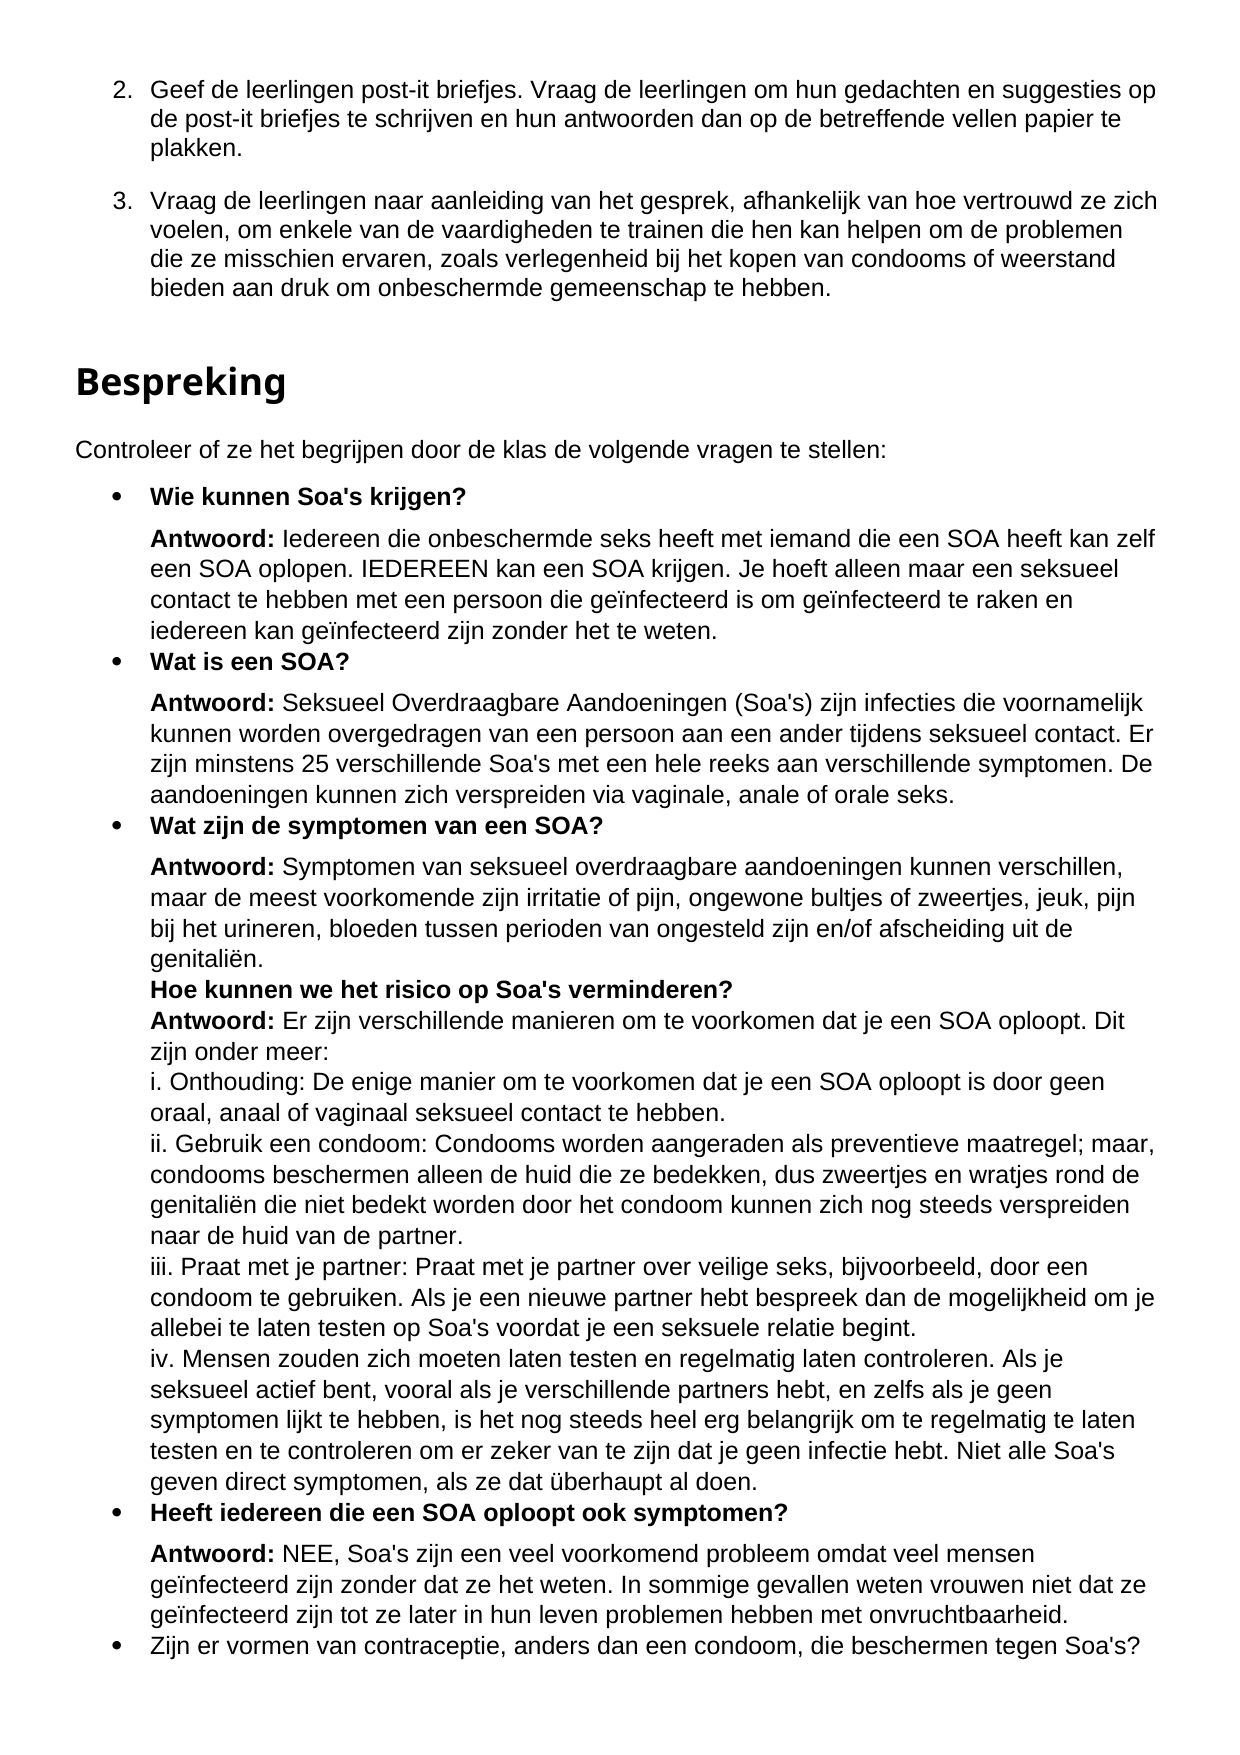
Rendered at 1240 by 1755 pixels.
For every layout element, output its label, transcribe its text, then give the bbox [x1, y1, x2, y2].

list Vraag de leerlingen naar aanleiding van het gesprek, afhankelijk van hoe vertrouwd ze zich voelen, om enkele van de vaardigheden te trainen die hen kan helpen om de problemen die ze misschien ervaren, zoals verlegenheid bij het kopen van condooms of weerstand bieden aan druk om onbeschermde gemeenschap te hebben. [112, 186, 1164, 301]
list Wat is een SOA? [112, 647, 1164, 676]
text Controleer of ze het begrijpen door de klas de volgende vragen te stellen: [75, 435, 1164, 464]
list Hoe kunnen we het risico op Soa's verminderen? [150, 975, 1164, 1004]
list Antwoord: Symptomen van seksueel overdraagbare aandoeningen kunnen verschillen, maar de meest voorkomende zijn irritatie of pijn, ongewone bultjes of zweertjes, jeuk, pijn bij het urineren, bloeden tussen perioden van ongesteld zijn en/of afscheiding uit de genitaliën. [150, 852, 1164, 973]
list Wie kunnen Soa's krijgen? [112, 482, 1164, 511]
list Geef de leerlingen post-it briefjes. Vraag de leerlingen om hun gedachten en suggesties op de post-it briefjes te schrijven en hun antwoorden dan op de betreffende vellen papier te plakken. [112, 75, 1164, 161]
list Wat zijn de symptomen van een SOA? [112, 811, 1164, 840]
list Antwoord: Er zijn verschillende manieren om te voorkomen dat je een SOA oploopt. Dit zijn onder meer: [150, 1006, 1164, 1065]
list Antwoord: Iedereen die onbeschermde seks heeft met iemand die een SOA heeft kan zelf een SOA oplopen. IEDEREEN kan een SOA krijgen. Je hoeft alleen maar een seksueel contact te hebben met een persoon die geïnfecteerd is om geïnfecteerd te raken en iedereen kan geïnfecteerd zijn zonder het te weten. [150, 524, 1164, 645]
list Antwoord: NEE, Soa's zijn een veel voorkomend probleem omdat veel mensen geïnfecteerd zijn zonder dat ze het weten. In sommige gevallen weten vrouwen niet dat ze geïnfecteerd zijn tot ze later in hun leven problemen hebben met onvruchtbaarheid. [150, 1539, 1164, 1629]
list Zijn er vormen van contraceptie, anders dan een condoom, die beschermen tegen Soa's? [112, 1631, 1164, 1660]
list iii. Praat met je partner: Praat met je partner over veilige seks, bijvoorbeeld, door een condoom te gebruiken. Als je een nieuwe partner hebt bespreek dan de mogelijkheid om je allebei te laten testen op Soa's voordat je een seksuele relatie begint. [150, 1252, 1164, 1342]
list iv. Mensen zouden zich moeten laten testen en regelmatig laten controleren. Als je seksueel actief bent, vooral als je verschillende partners hebt, en zelfs als je geen symptomen lijkt te hebben, is het nog steeds heel erg belangrijk om te regelmatig te laten testen en te controleren om er zeker van te zijn dat je geen infectie hebt. Niet alle Soa's geven direct symptomen, als ze dat überhaupt al doen. [150, 1344, 1164, 1496]
list ii. Gebruik een condoom: Condooms worden aangeraden als preventieve maatregel; maar, condooms beschermen alleen de huid die ze bedekken, dus zweertjes en wratjes rond de genitaliën die niet bedekt worden door het condoom kunnen zich nog steeds verspreiden naar de huid van de partner. [150, 1129, 1164, 1250]
list Heeft iedereen die een SOA oploopt ook symptomen? [112, 1498, 1164, 1526]
list i. Onthouding: De enige manier om te voorkomen dat je een SOA oploopt is door geen oraal, anaal of vaginaal seksueel contact te hebben. [150, 1067, 1164, 1127]
list Antwoord: Seksueel Overdraagbare Aandoeningen (Soa's) zijn infecties die voornamelijk kunnen worden overgedragen van een persoon aan een ander tijdens seksueel contact. Er zijn minstens 25 verschillende Soa's met een hele reeks aan verschillende symptomen. De aandoeningen kunnen zich verspreiden via vaginale, anale of orale seks. [150, 688, 1164, 809]
subtitle Bespreking [75, 355, 1164, 406]
